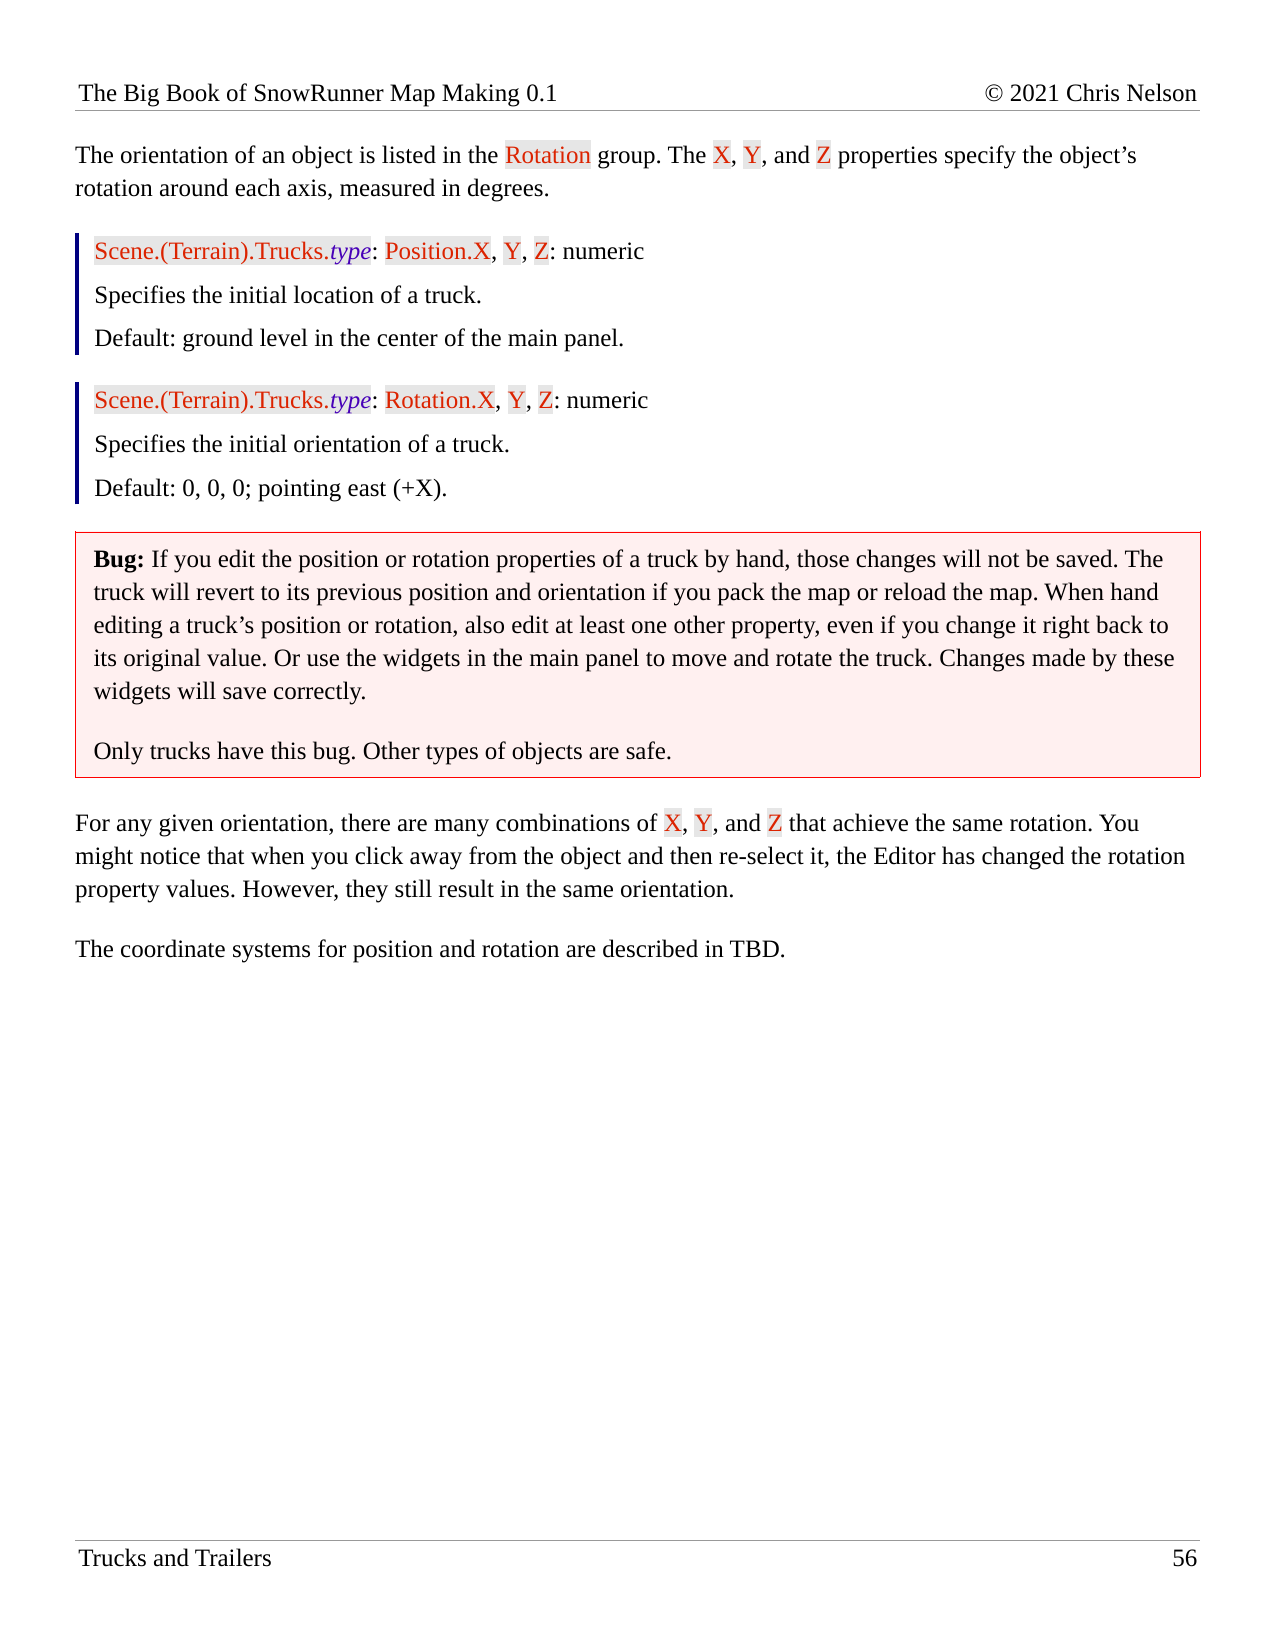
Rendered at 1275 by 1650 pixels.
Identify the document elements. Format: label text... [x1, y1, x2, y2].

text Specifies the initial location of a truck. [79, 277, 1200, 308]
list If you edit the position or rotation properties of a truck by hand, those changes will not be saved. The truck will revert to its previous position and orientation if you pack the map or reload the map. When hand editing a truck’s position or rotation, also edit at least one other property, even if you change it right back to its original value. Or use the widgets in the main panel to move and rotate the truck. Changes made by these widgets will save correctly. [76, 533, 1200, 704]
text Default: 0, 0, 0; pointing east (+X). [79, 470, 1200, 504]
text Only trucks have this bug. Other types of objects are safe. [76, 723, 1200, 777]
text Scene.(Terrain).Trucks.type: Rotation.X, Y, Z: numeric [79, 382, 1200, 414]
text The coordinate systems for position and rotation are described in TBD. [75, 934, 1200, 963]
text Specifies the initial orientation of a truck. [79, 426, 1200, 458]
text Scene.(Terrain).Trucks.type: Position.X, Y, Z: numeric [79, 233, 1200, 265]
text The orientation of an object is listed in the Rotation group. The X, Y, and Z properties specify the object’s rotation around each axis, measured in degrees. [75, 140, 1200, 202]
text Default: ground level in the center of the main panel. [79, 320, 1200, 355]
text For any given orientation, there are many combinations of X, Y, and Z that achieve the same rotation. You might notice that when you click away from the object and then re-select it, the Editor has changed the rotation property values. However, they still result in the same orientation. [75, 808, 1200, 903]
